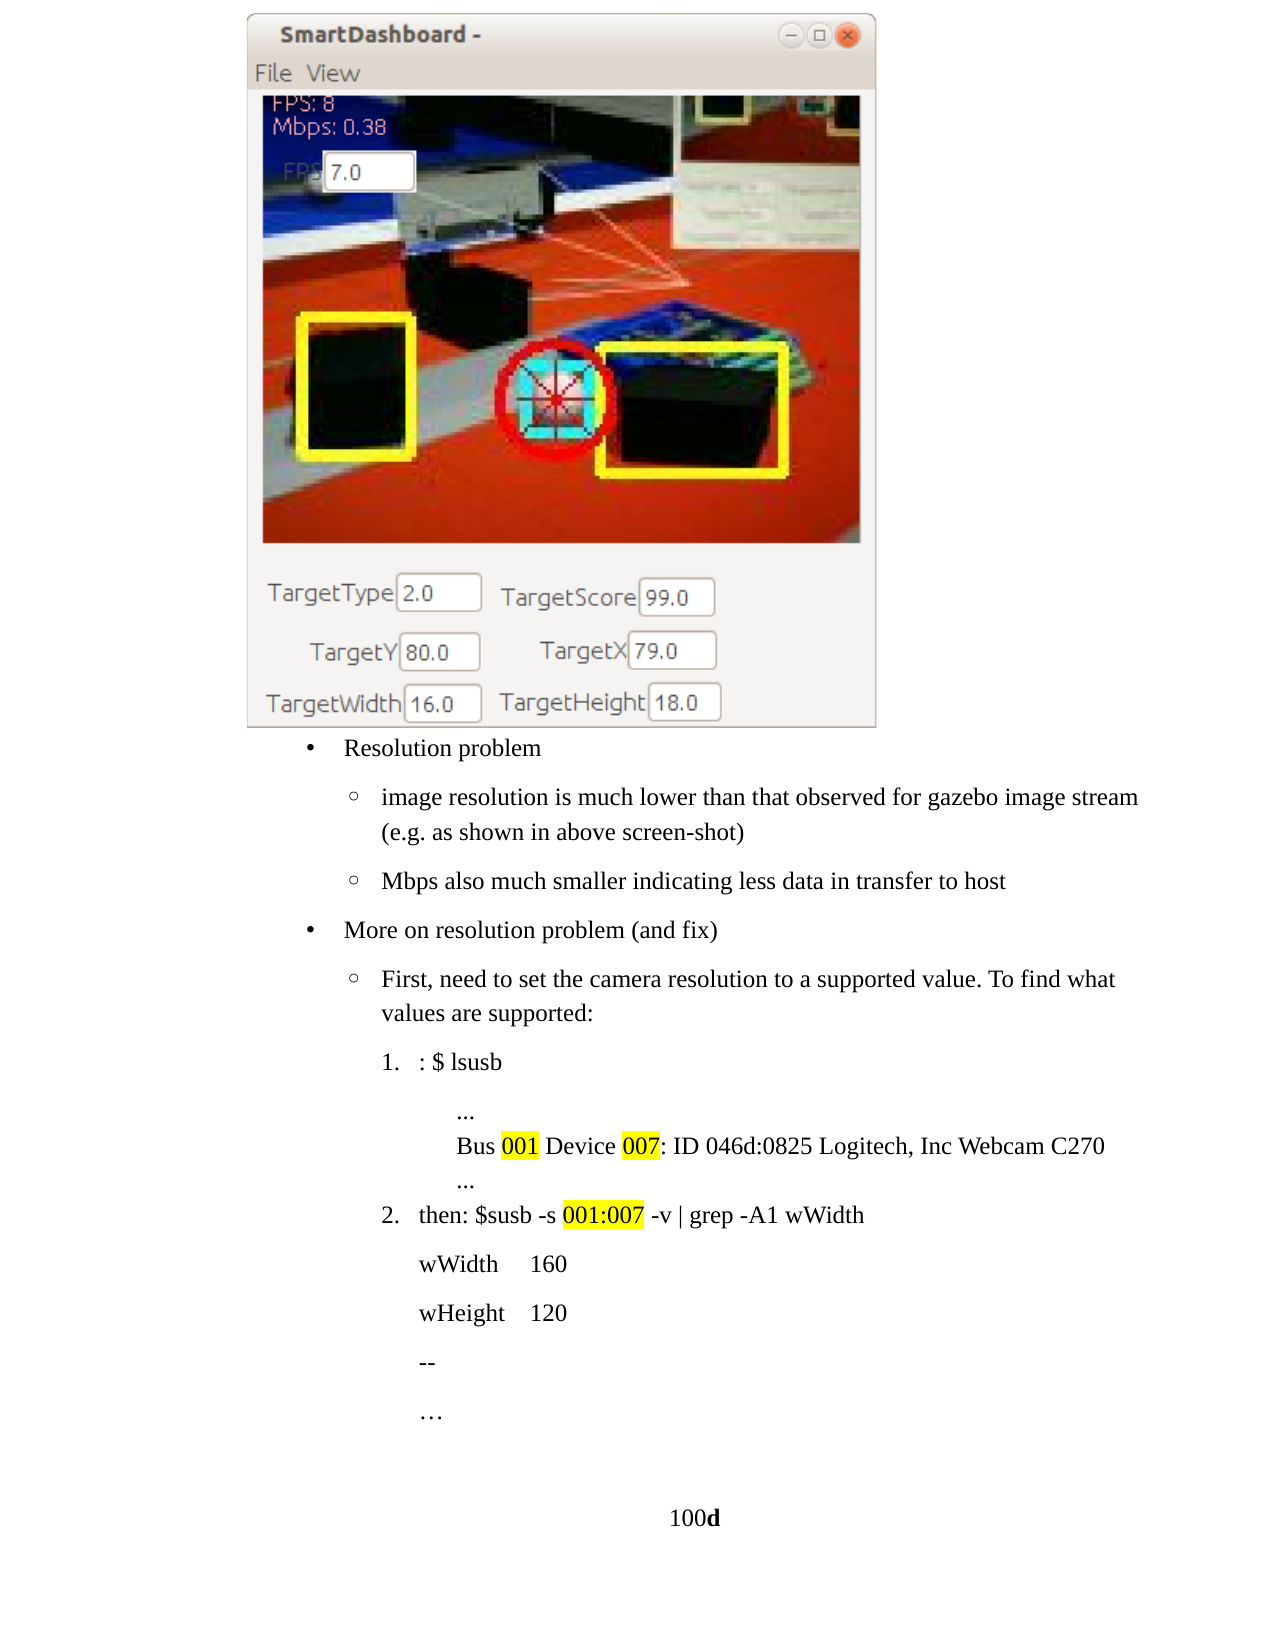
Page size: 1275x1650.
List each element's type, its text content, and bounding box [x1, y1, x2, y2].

list then: $susb -s 001:007 -v | grep -A1 wWidth [381, 1200, 1158, 1229]
picture [246, 13, 877, 728]
list Bus 001 Device 007: ID 046d:0825 Logitech, Inc Webcam C270 [419, 1131, 1158, 1160]
list … [381, 1396, 1158, 1425]
list wHeight 120 [381, 1298, 1158, 1327]
list Resolution problem [306, 728, 1158, 762]
list image resolution is much lower than that observed for gazebo image stream (e.g. as shown in above screen-shot) [344, 782, 1158, 845]
list Mbps also much smaller indicating less data in transfer to host [344, 866, 1158, 894]
list First, need to set the camera resolution to a supported value. To find what values are supported: [344, 964, 1158, 1027]
list wWidth 160 [381, 1249, 1158, 1278]
list : $ lsusb [381, 1047, 1158, 1076]
list -- [381, 1347, 1158, 1376]
list More on resolution problem (and fix) [306, 915, 1158, 943]
list ... [419, 1165, 1158, 1194]
list ... [419, 1096, 1158, 1125]
